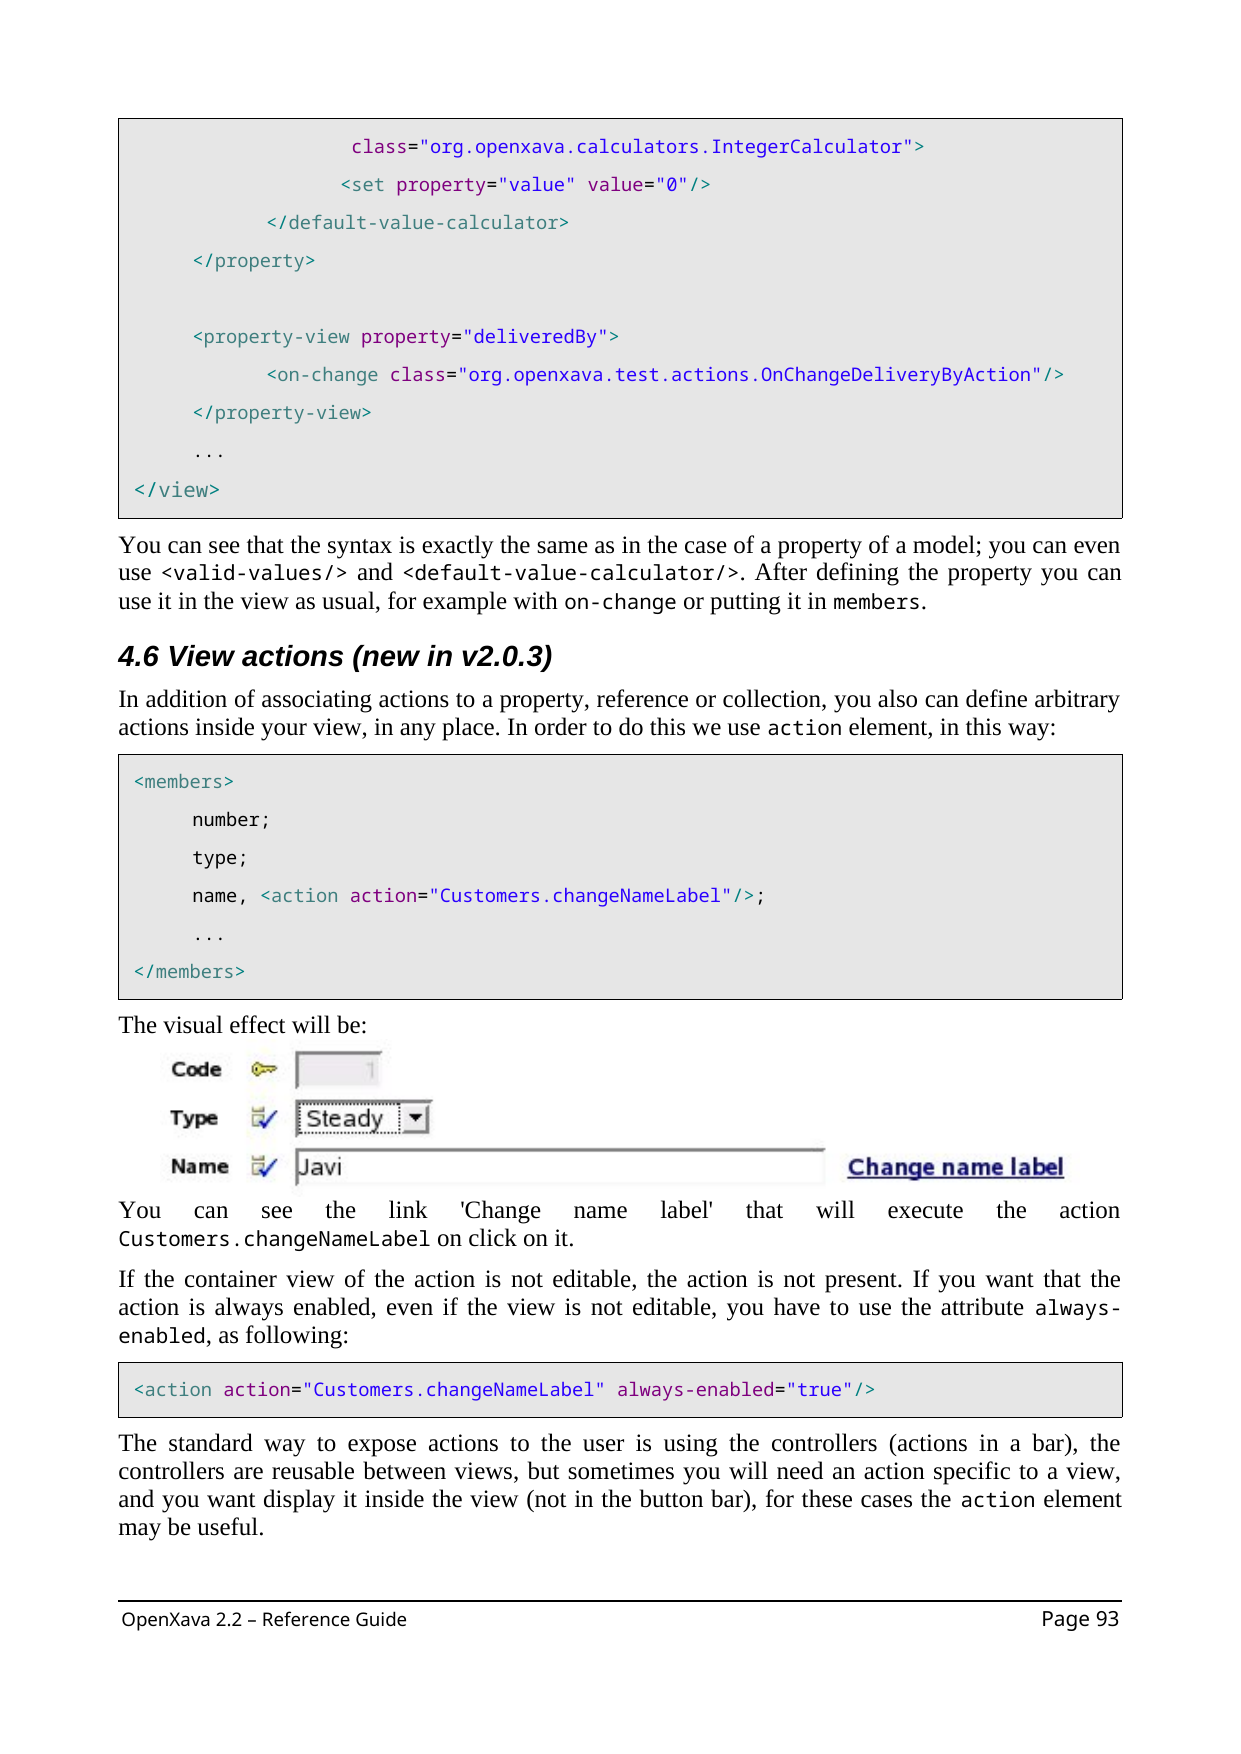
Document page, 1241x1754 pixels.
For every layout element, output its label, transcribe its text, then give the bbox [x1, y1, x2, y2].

text </property> [119, 232, 1122, 270]
text The standard way to expose actions to the user is using the controllers (actions in a bar), the controllers are reusable between views, but sometimes you will need an action specific to a view, and you want display it inside the view (not in the button bar), for these cases the action element may be useful. [118, 1429, 1122, 1541]
text You can see that the syntax is exactly the same as in the case of a property of a model; you can even use <valid-values/> and <default-value-calculator/>. After defining the property you can use it in the view as usual, for example with on-change or putting it in members. [118, 531, 1122, 615]
text ... [119, 422, 1122, 460]
text </members> [119, 944, 1122, 999]
subtitle View actions (new in v2.0.3) [118, 640, 1122, 673]
text <set property="value" value="0"/> [119, 156, 1122, 194]
text <action action="Customers.changeNameLabel" always-enabled="true"/> [119, 1363, 1122, 1417]
text The visual effect will be: [118, 1012, 1122, 1039]
picture [160, 1039, 1080, 1197]
text </default-value-calculator> [119, 194, 1122, 232]
text name, <action action="Customers.changeNameLabel"/>; [119, 868, 1122, 906]
text You can see the link 'Change name label' that will execute the action Customers.changeNameLabel on click on it. [118, 1197, 1122, 1252]
text If the container view of the action is not editable, the action is not present. If you want that the action is always enabled, even if the view is not editable, you have to use the attribute always-enabled, as following: [118, 1265, 1122, 1349]
text class="org.openxava.calculators.IntegerCalculator"> [119, 119, 1122, 156]
text In addition of associating actions to a property, reference or collection, you also can define arbitrary actions inside your view, in any place. In order to do this we use action element, in this way: [118, 685, 1122, 741]
text type; [119, 830, 1122, 868]
text ... [119, 906, 1122, 944]
text <on-change class="org.openxava.test.actions.OnChangeDeliveryByAction"/> [119, 346, 1122, 384]
text <members> [119, 755, 1122, 792]
text number; [119, 792, 1122, 830]
text <property-view property="deliveredBy"> [119, 308, 1122, 346]
text </property-view> [119, 384, 1122, 422]
text </view> [119, 460, 1122, 518]
